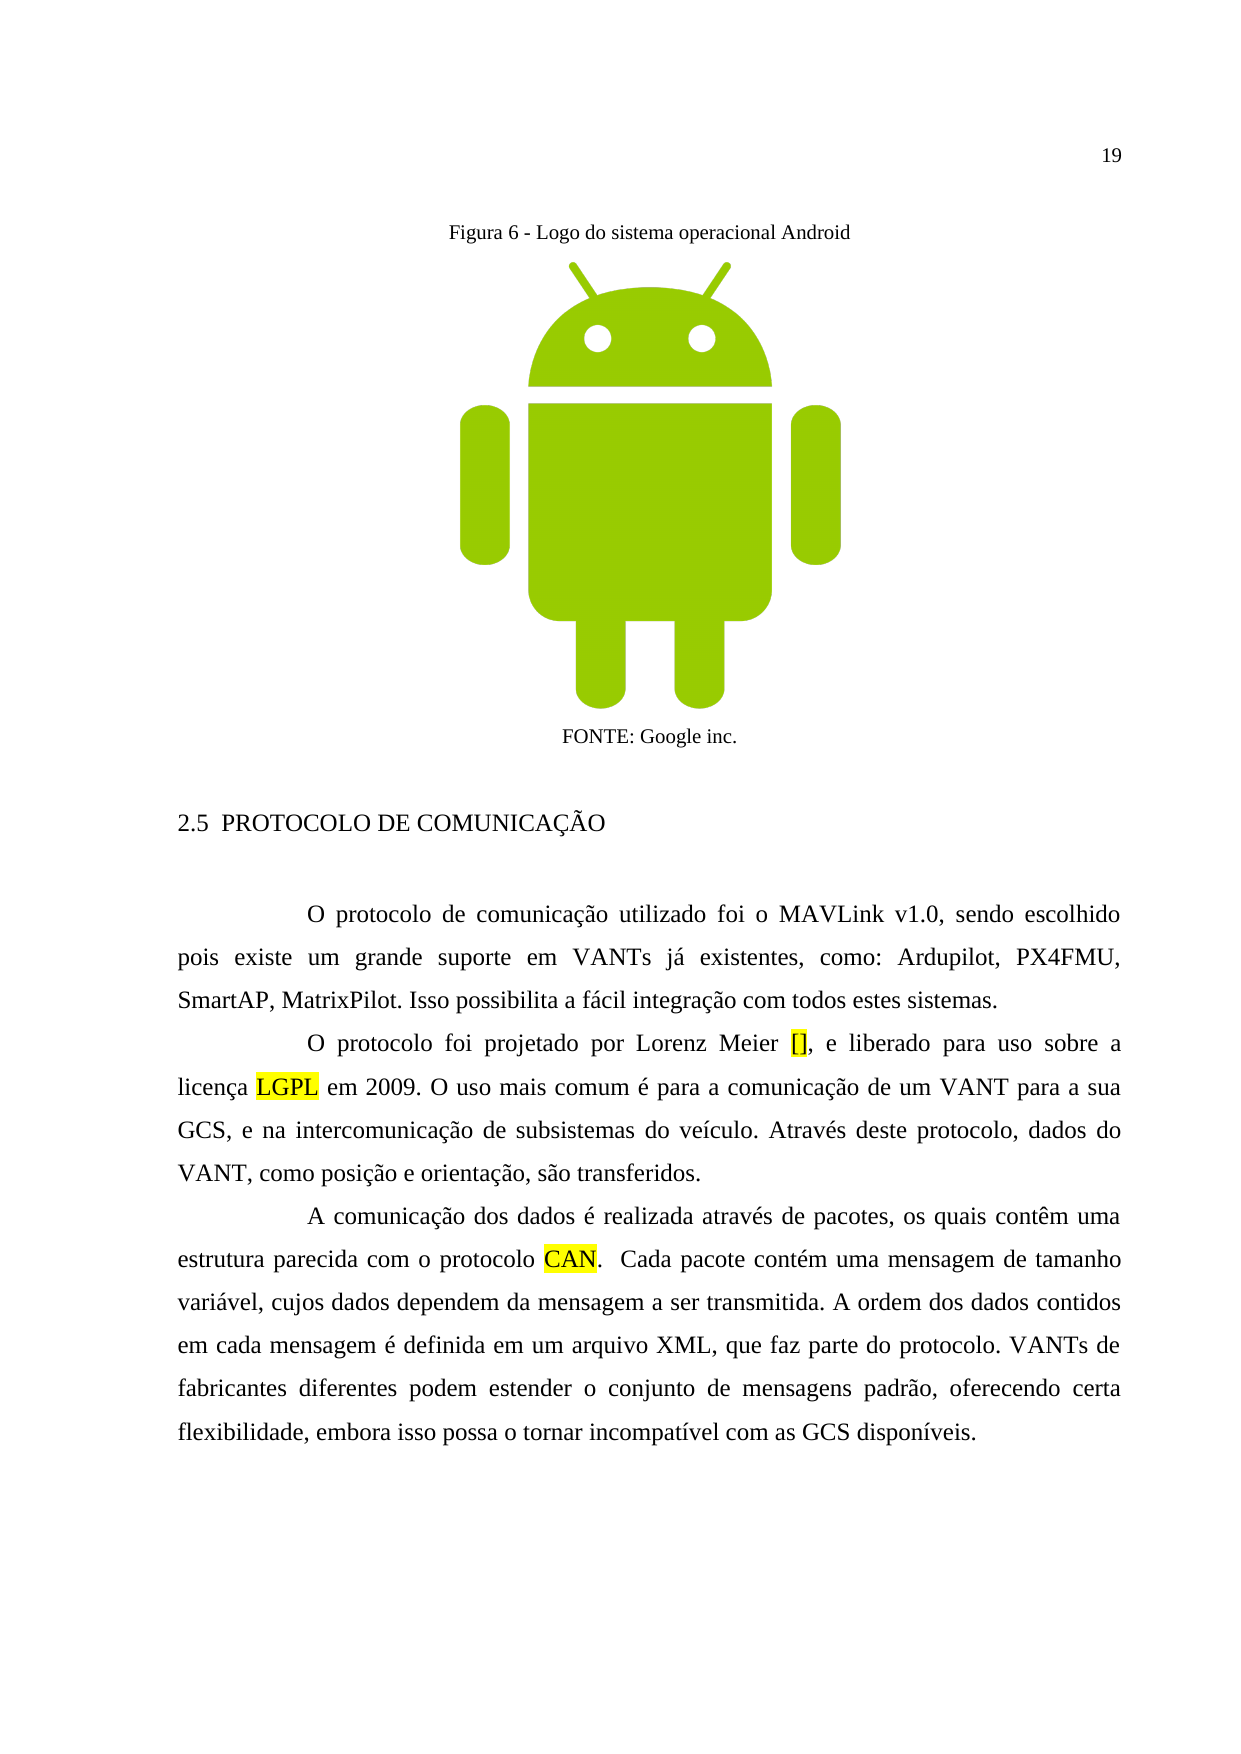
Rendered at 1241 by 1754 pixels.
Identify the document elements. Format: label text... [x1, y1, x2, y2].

text FONTE: Google inc. [177, 712, 1122, 748]
text O protocolo foi projetado por Lorenz Meier [], e liberado para uso sobre a licença LGPL em 2009. O uso mais comum é para a comunicação de um VANT para a sua GCS, e na intercomunicação de subsistemas do veículo. Através deste protocolo, dados do VANT, como posição e orientação, são transferidos. [177, 1028, 1122, 1187]
subtitle Protocolo de comunicação [177, 808, 1122, 837]
text A comunicação dos dados é realizada através de pacotes, os quais contêm uma estrutura parecida com o protocolo CAN. Cada pacote contém uma mensagem de tamanho variável, cujos dados dependem da mensagem a ser transmitida. A ordem dos dados contidos em cada mensagem é definida em um arquivo XML, que faz parte do protocolo. VANTs de fabricantes diferentes podem estender o conjunto de mensagens padrão, oferecendo certa flexibilidade, embora isso possa o tornar incompatível com as GCS disponíveis. [177, 1201, 1122, 1445]
text O protocolo de comunicação utilizado foi o MAVLink v1.0, sendo escolhido pois existe um grande suporte em VANTs já existentes, como: Ardupilot, PX4FMU, SmartAP, MatrixPilot. Isso possibilita a fácil integração com todos estes sistemas. [177, 899, 1122, 1014]
list Logo do sistema operacional Android [177, 220, 1122, 244]
picture [421, 256, 878, 712]
